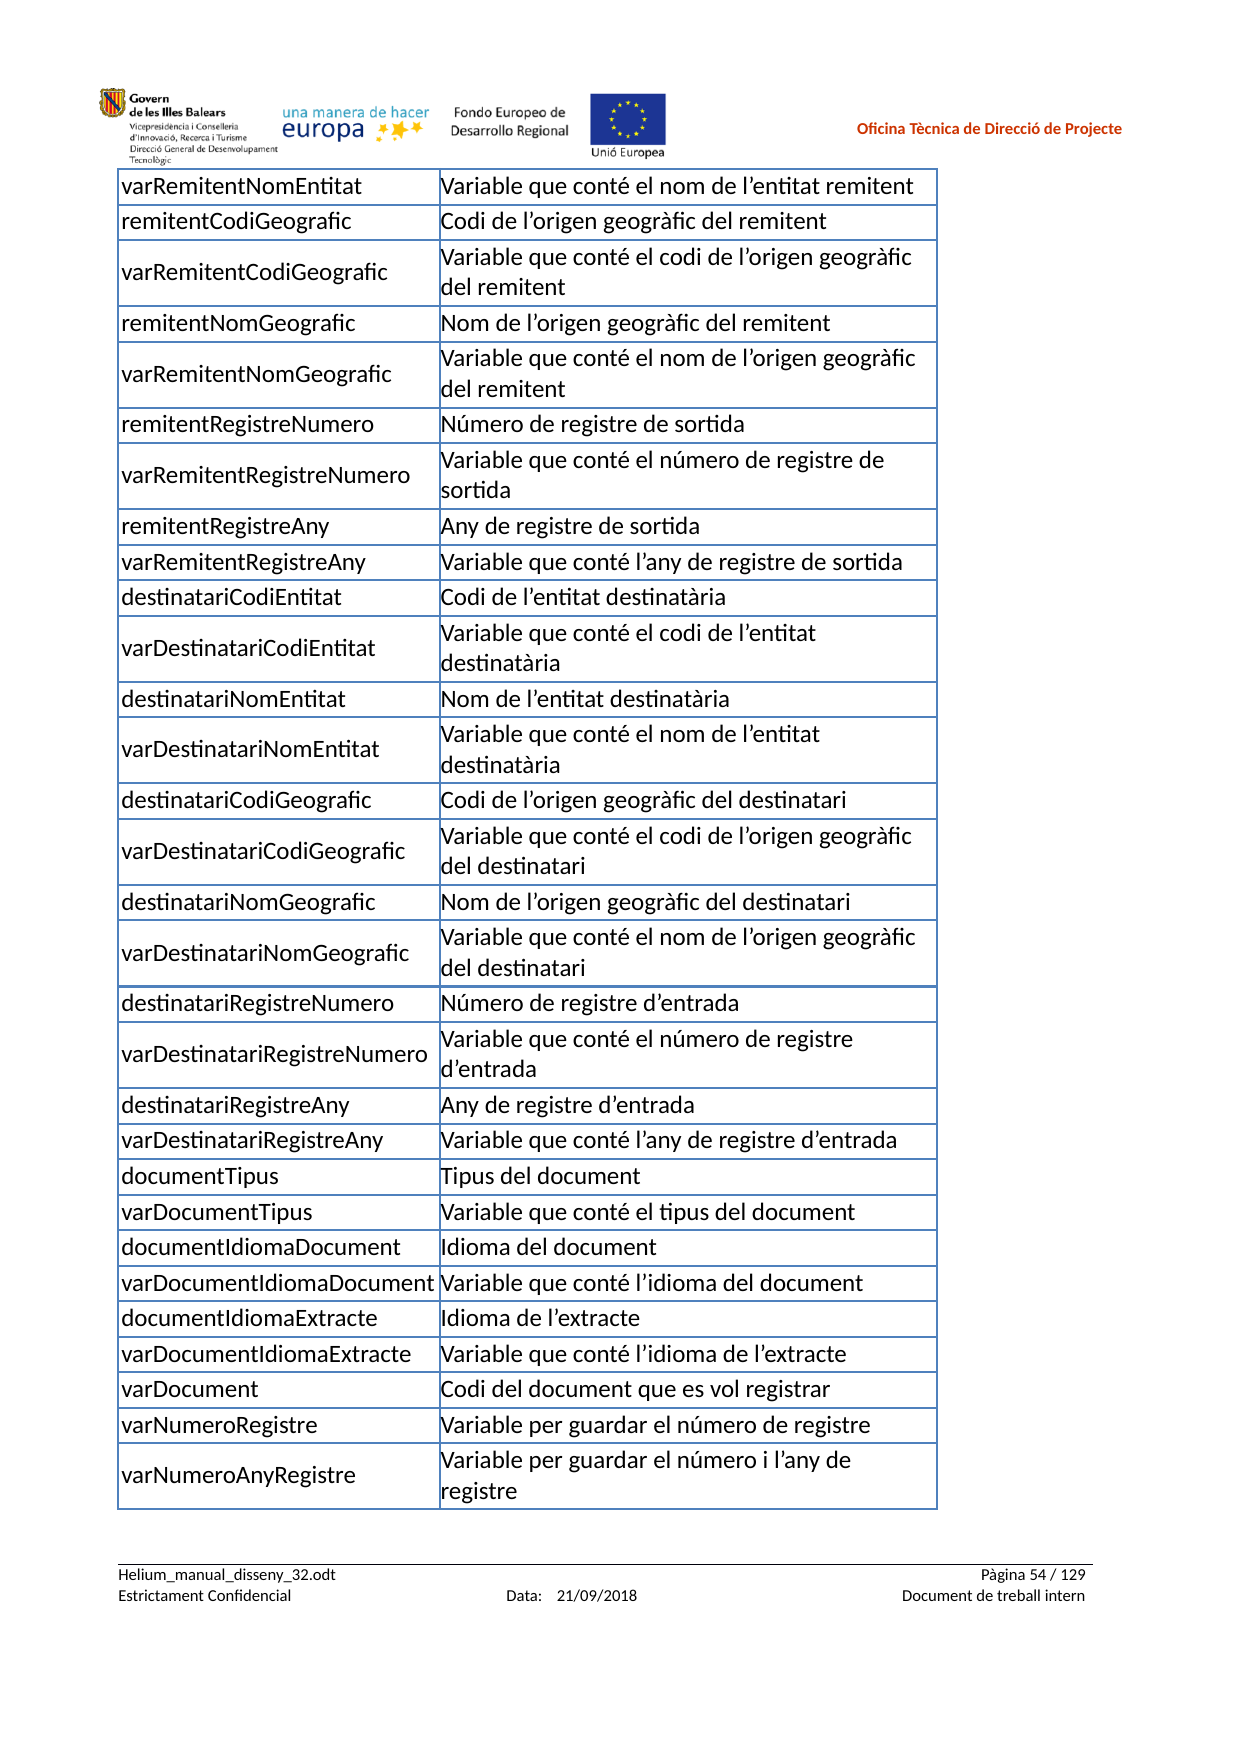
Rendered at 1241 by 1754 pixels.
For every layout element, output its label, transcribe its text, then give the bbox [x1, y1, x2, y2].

table_cell Variable que conté l’idioma del document [441, 1267, 936, 1300]
table_cell Codi del document que es vol registrar [441, 1373, 936, 1407]
table_cell varDestinatariRegistreNumero [119, 1023, 439, 1087]
table_cell Idioma de l’extracte [441, 1302, 936, 1336]
table_cell Codi de l’origen geogràfic del destinatari [441, 784, 936, 818]
table_cell Codi de l’entitat destinatària [441, 581, 936, 615]
table_cell Variable que conté el nom de l’origen geogràfic del destinatari [441, 921, 936, 985]
table_cell varDestinatariRegistreAny [119, 1125, 439, 1158]
table_cell destinatariNomGeografic [119, 886, 439, 919]
table_cell varRemitentNomEntitat [119, 170, 439, 203]
table_cell varDestinatariCodiEntitat [119, 617, 439, 681]
table_cell Variable que conté l’any de registre d’entrada [441, 1125, 936, 1158]
table_cell varRemitentNomGeografic [119, 343, 439, 407]
table_cell Variable que conté el nom de l’entitat destinatària [441, 718, 936, 782]
table_cell varDocumentIdiomaExtracte [119, 1338, 439, 1371]
table_cell Variable que conté el tipus del document [441, 1196, 936, 1229]
table_cell remitentRegistreNumero [119, 409, 439, 442]
table_cell remitentNomGeografic [119, 307, 439, 341]
table_cell varRemitentRegistreAny [119, 546, 439, 579]
table_cell Variable que conté l’idioma de l’extracte [441, 1338, 936, 1371]
table_cell Any de registre d’entrada [441, 1089, 936, 1122]
table_cell Variable que conté el número de registre de sortida [441, 444, 936, 508]
table_cell remitentCodiGeografic [119, 206, 439, 239]
picture [99, 87, 668, 166]
table_cell documentTipus [119, 1160, 439, 1193]
table_cell destinatariRegistreNumero [119, 988, 439, 1021]
table_cell varDocumentTipus [119, 1196, 439, 1229]
table_cell Nom de l’origen geogràfic del remitent [441, 307, 936, 341]
table_cell varDocumentIdiomaDocument [119, 1267, 439, 1300]
table_cell Any de registre de sortida [441, 510, 936, 544]
table_cell Número de registre de sortida [441, 409, 936, 442]
table_cell Variable que conté el nom de l’origen geogràfic del remitent [441, 343, 936, 407]
table_cell Tipus del document [441, 1160, 936, 1193]
table_cell Variable que conté l’any de registre de sortida [441, 546, 936, 579]
table_cell Variable que conté el número de registre d’entrada [441, 1023, 936, 1087]
table_cell varDestinatariCodiGeografic [119, 820, 439, 884]
table_cell Variable que conté el codi de l’origen geogràfic del destinatari [441, 820, 936, 884]
table_cell varDestinatariNomGeografic [119, 921, 439, 985]
table_cell Variable que conté el nom de l’entitat remitent [441, 170, 936, 203]
table_cell destinatariCodiGeografic [119, 784, 439, 818]
table_cell varDestinatariNomEntitat [119, 718, 439, 782]
table_cell varNumeroAnyRegistre [119, 1444, 439, 1508]
table_cell varRemitentRegistreNumero [119, 444, 439, 508]
table_cell Idioma del document [441, 1231, 936, 1264]
table_cell varNumeroRegistre [119, 1409, 439, 1442]
table_cell Número de registre d’entrada [441, 988, 936, 1021]
table_cell destinatariRegistreAny [119, 1089, 439, 1122]
table_cell Variable que conté el codi de l’entitat destinatària [441, 617, 936, 681]
table_cell Variable per guardar el número de registre [441, 1409, 936, 1442]
table_cell Nom de l’origen geogràfic del destinatari [441, 886, 936, 919]
table_cell destinatariNomEntitat [119, 683, 439, 716]
table_cell Nom de l’entitat destinatària [441, 683, 936, 716]
table_cell varDocument [119, 1373, 439, 1407]
table_cell remitentRegistreAny [119, 510, 439, 544]
table_cell documentIdiomaDocument [119, 1231, 439, 1264]
table_cell destinatariCodiEntitat [119, 581, 439, 615]
table_cell documentIdiomaExtracte [119, 1302, 439, 1336]
table_cell Variable que conté el codi de l’origen geogràfic del remitent [441, 241, 936, 305]
table_cell Codi de l’origen geogràfic del remitent [441, 206, 936, 239]
table_cell varRemitentCodiGeografic [119, 241, 439, 305]
table_cell Variable per guardar el número i l’any de registre [441, 1444, 936, 1508]
